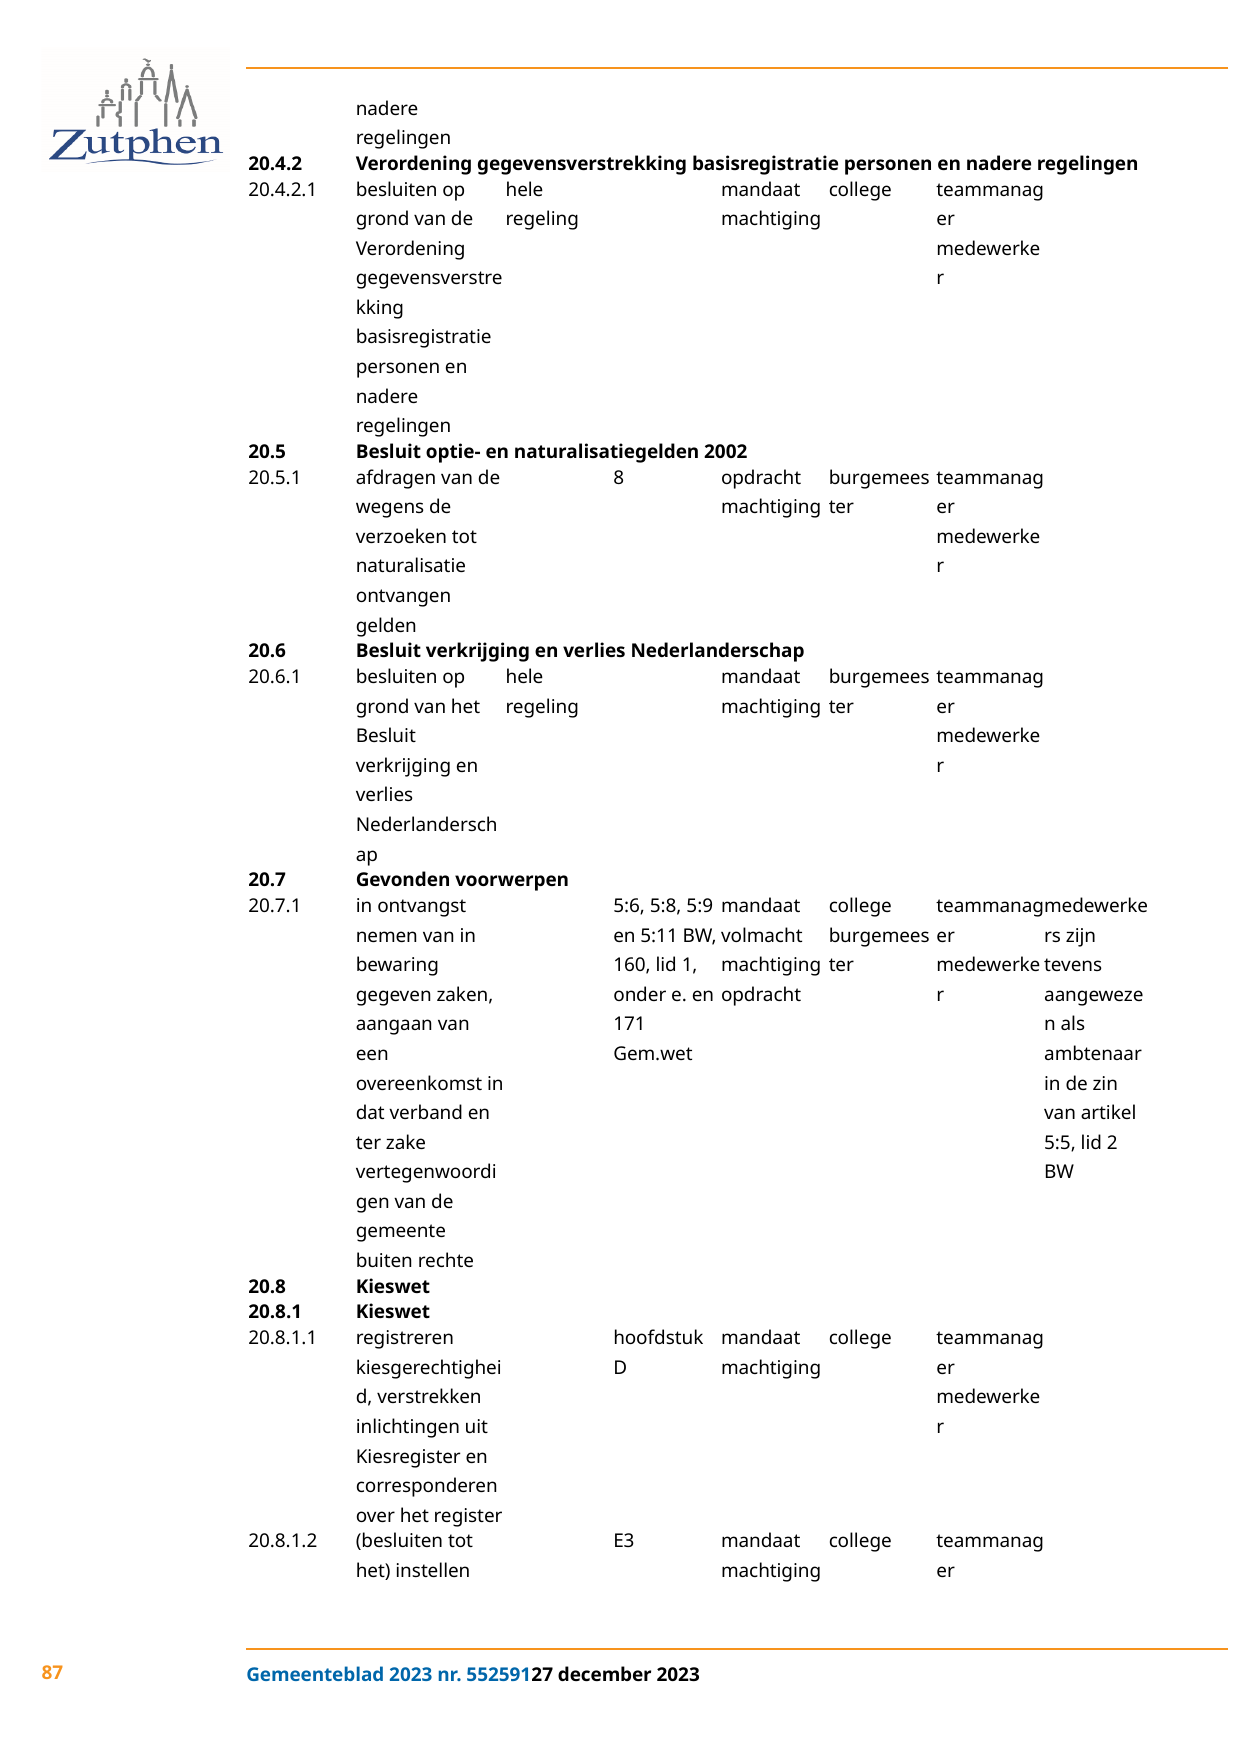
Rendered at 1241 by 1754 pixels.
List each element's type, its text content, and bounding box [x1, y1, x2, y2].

table_cell 20.7 [248, 867, 356, 892]
table_cell Gevonden voorwerpen [356, 867, 1152, 892]
table_cell [1044, 1299, 1152, 1324]
table_cell 20.5.1 [248, 464, 356, 638]
table_cell burgemeester [829, 464, 936, 638]
table_cell 20.8.1.1 [248, 1325, 356, 1528]
table_cell 20.5 [248, 438, 356, 464]
table_cell in ontvangst nemen van in bewaring gegeven zaken, aangaan van een overeenkomst in dat verband en ter zake vertegenwoordigen van de gemeente buiten rechte [356, 892, 505, 1273]
table_cell college [829, 1528, 936, 1583]
table_cell hele regeling [505, 663, 613, 867]
table_cell [936, 1299, 1044, 1324]
table_cell registreren kiesgerechtigheid, verstrekken inlichtingen uit Kiesregister en corresponderen over het register [356, 1325, 505, 1528]
table_cell mandaat machtiging [721, 663, 828, 867]
table_cell [505, 95, 613, 150]
table_cell 5:6, 5:8, 5:9 en 5:11 BW, 160, lid 1, onder e. en 171 Gem.wet [613, 892, 721, 1273]
table_cell Kieswet [356, 1299, 505, 1324]
table_cell Besluit optie- en naturalisatiegelden 2002 [356, 438, 1152, 464]
table_cell [1044, 1325, 1152, 1528]
table_cell E3 [613, 1528, 721, 1583]
table_cell teammanager [936, 1528, 1044, 1583]
table_cell Besluit verkrijging en verlies Nederlanderschap [356, 638, 1152, 663]
table_cell 20.7.1 [248, 892, 356, 1273]
table_cell 20.4.2 [248, 150, 356, 176]
table_cell [1044, 464, 1152, 638]
table_cell [505, 1528, 613, 1583]
table_cell mandaat machtiging [721, 1325, 828, 1528]
table_cell college burgemeester [829, 892, 936, 1273]
table_cell mandaat volmacht machtiging opdracht [721, 892, 828, 1273]
table_cell [505, 892, 613, 1273]
table_cell burgemeester [829, 663, 936, 867]
table_cell hele regeling [505, 176, 613, 438]
table_cell besluiten op grond van het Besluit verkrijging en verlies Nederlanderschap [356, 663, 505, 867]
table_cell teammanager medewerker [936, 1325, 1044, 1528]
table_cell [248, 95, 356, 150]
table_cell nadere regelingen [356, 95, 505, 150]
table_cell teammanager medewerker [936, 176, 1044, 438]
table_cell afdragen van de wegens de verzoeken tot naturalisatie ontvangen gelden [356, 464, 505, 638]
table_cell [1044, 1528, 1152, 1583]
table_cell 20.6 [248, 638, 356, 663]
table_cell [721, 95, 828, 150]
table_cell 20.6.1 [248, 663, 356, 867]
table_cell teammanager medewerker [936, 464, 1044, 638]
table_cell 20.8 [248, 1273, 356, 1299]
table_cell medewerkers zijn tevens aangewezen als ambtenaar in de zin van artikel 5:5, lid 2 BW [1044, 892, 1152, 1273]
table_cell mandaat machtiging [721, 176, 828, 438]
table_cell [829, 1299, 936, 1324]
table_cell college [829, 1325, 936, 1528]
table_cell [721, 1299, 828, 1324]
table_cell [613, 176, 721, 438]
table_cell [1044, 95, 1152, 150]
table_cell college [829, 176, 936, 438]
table_cell [1044, 176, 1152, 438]
table_cell [936, 95, 1044, 150]
table_cell mandaat machtiging [721, 1528, 828, 1583]
table_cell 20.4.2.1 [248, 176, 356, 438]
table_cell [829, 95, 936, 150]
table_cell teammanager medewerker [936, 663, 1044, 867]
table_cell 20.8.1 [248, 1299, 356, 1324]
table_cell [1044, 663, 1152, 867]
table_cell [505, 1299, 613, 1324]
picture [41, 47, 231, 172]
table_cell [613, 95, 721, 150]
table_cell hoofdstuk D [613, 1325, 721, 1528]
table_cell 8 [613, 464, 721, 638]
table_cell [613, 663, 721, 867]
table_cell opdracht machtiging [721, 464, 828, 638]
table_cell 20.8.1.2 [248, 1528, 356, 1583]
table_cell teammanager medewerker [936, 892, 1044, 1273]
table_cell [505, 464, 613, 638]
table_cell [613, 1299, 721, 1324]
table_cell Kieswet [356, 1273, 1152, 1299]
table_cell [505, 1325, 613, 1528]
table_cell besluiten op grond van de Verordening gegevensverstrekking basisregistratie personen en nadere regelingen [356, 176, 505, 438]
table_cell (besluiten tot het) instellen [356, 1528, 505, 1583]
table_cell Verordening gegevensverstrekking basisregistratie personen en nadere regelingen [356, 150, 1152, 176]
